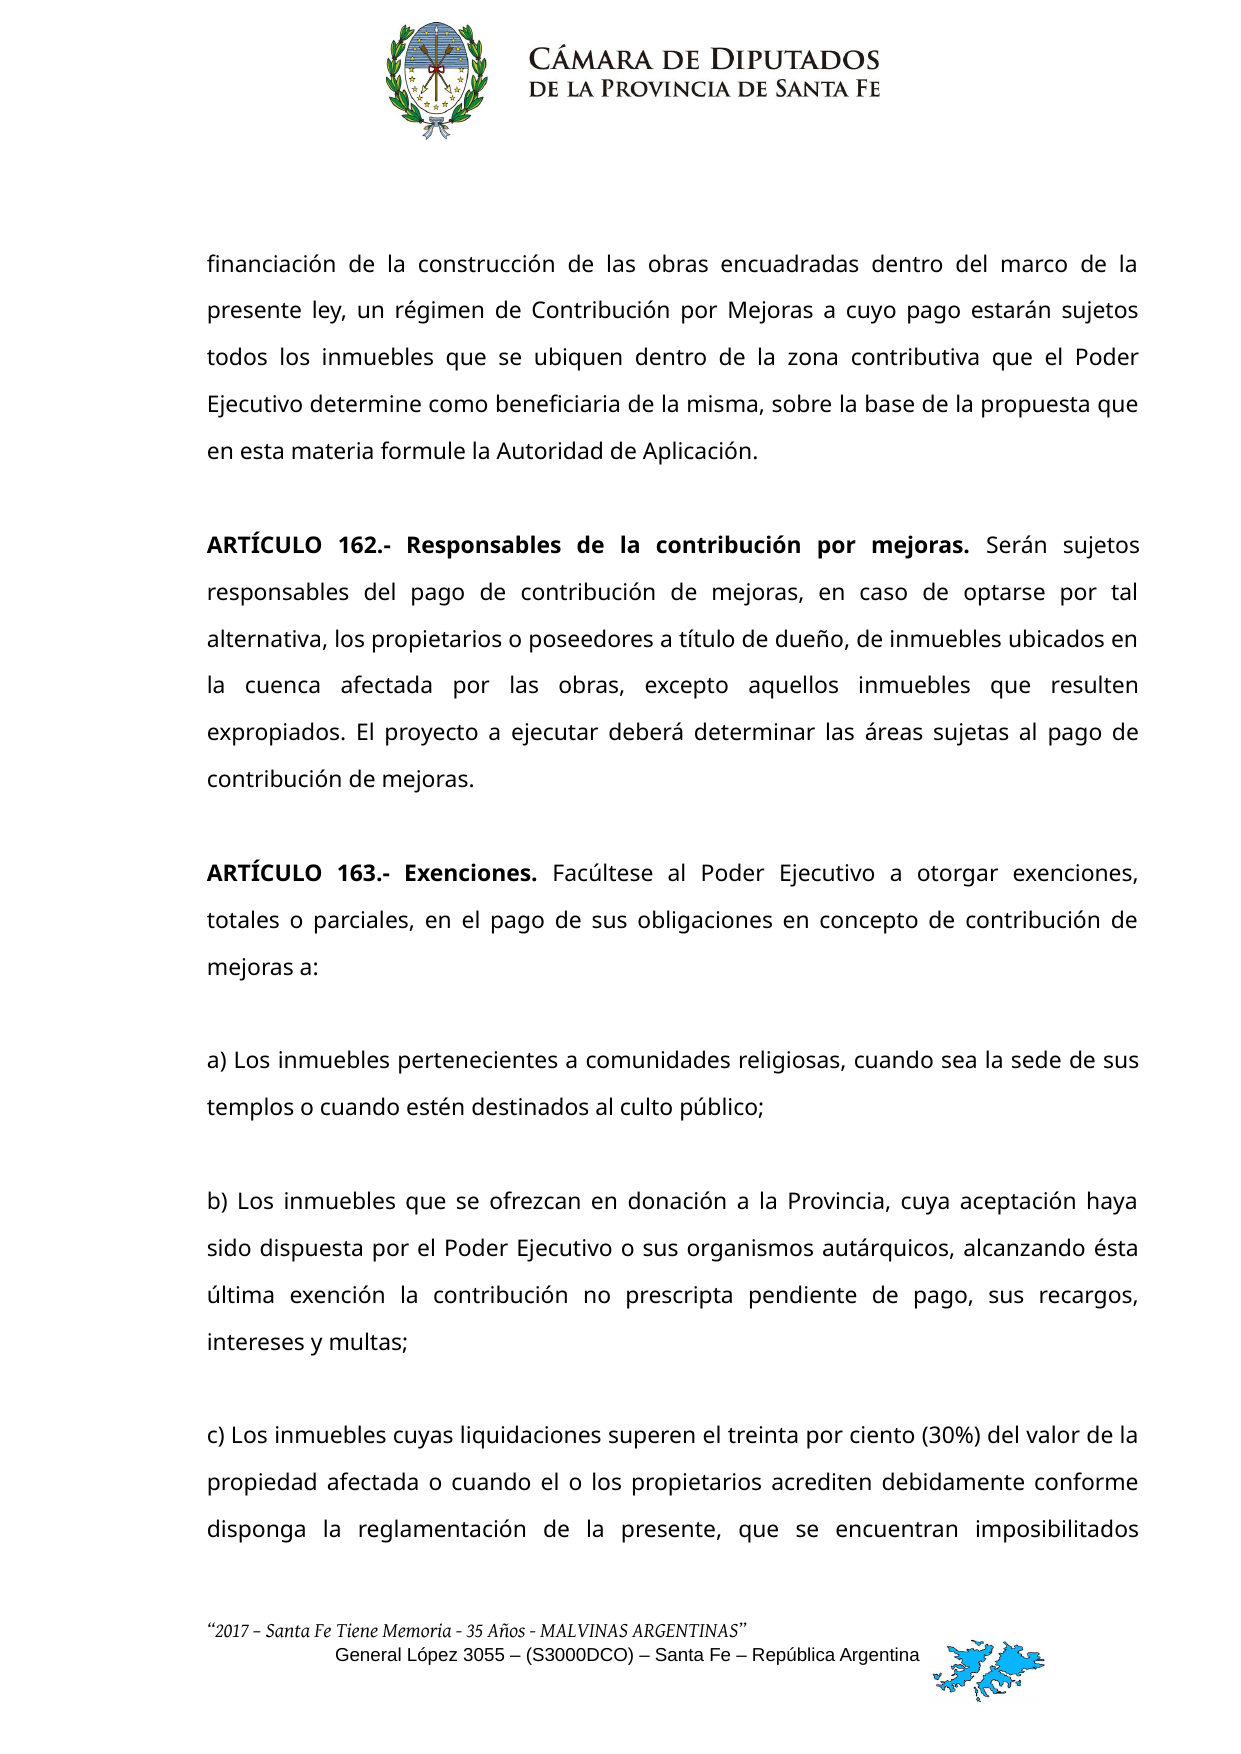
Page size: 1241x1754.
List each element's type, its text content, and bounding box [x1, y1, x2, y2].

text a) Los inmuebles pertenecientes a comunidades religiosas, cuando sea la sede de sus templos o cuando estén destinados al culto público; [207, 1044, 1140, 1122]
text ARTÍCULO 163.- Exenciones. Facúltese al Poder Ejecutivo a otorgar exenciones, totales o parciales, en el pago de sus obligaciones en concepto de contribución de mejoras a: [207, 857, 1140, 982]
text c) Los inmuebles cuyas liquidaciones superen el treinta por ciento (30%) del valor de la propiedad afectada o cuando el o los propietarios acrediten debidamente conforme disponga la reglamentación de la presente, que se encuentran imposibilitados [207, 1419, 1140, 1544]
text b) Los inmuebles que se ofrezcan en donación a la Provincia, cuya aceptación haya sido dispuesta por el Poder Ejecutivo o sus organismos autárquicos, alcanzando ésta última exención la contribución no prescripta pendiente de pago, sus recargos, intereses y multas; [207, 1185, 1140, 1357]
text ARTÍCULO 162.- Responsables de la contribución por mejoras. Serán sujetos responsables del pago de contribución de mejoras, en caso de optarse por tal alternativa, los propietarios o poseedores a título de dueño, de inmuebles ubicados en la cuenca afectada por las obras, excepto aquellos inmuebles que resulten expropiados. El proyecto a ejecutar deberá determinar las áreas sujetas al pago de contribución de mejoras. [207, 529, 1140, 794]
picture [386, 22, 880, 144]
picture [926, 1634, 1048, 1706]
text financiación de la construcción de las obras encuadradas dentro del marco de la presente ley, un régimen de Contribución por Mejoras a cuyo pago estarán sujetos todos los inmuebles que se ubiquen dentro de la zona contributiva que el Poder Ejecutivo determine como beneficiaria de la misma, sobre la base de la propuesta que en esta materia formule la Autoridad de Aplicación. [207, 247, 1140, 466]
